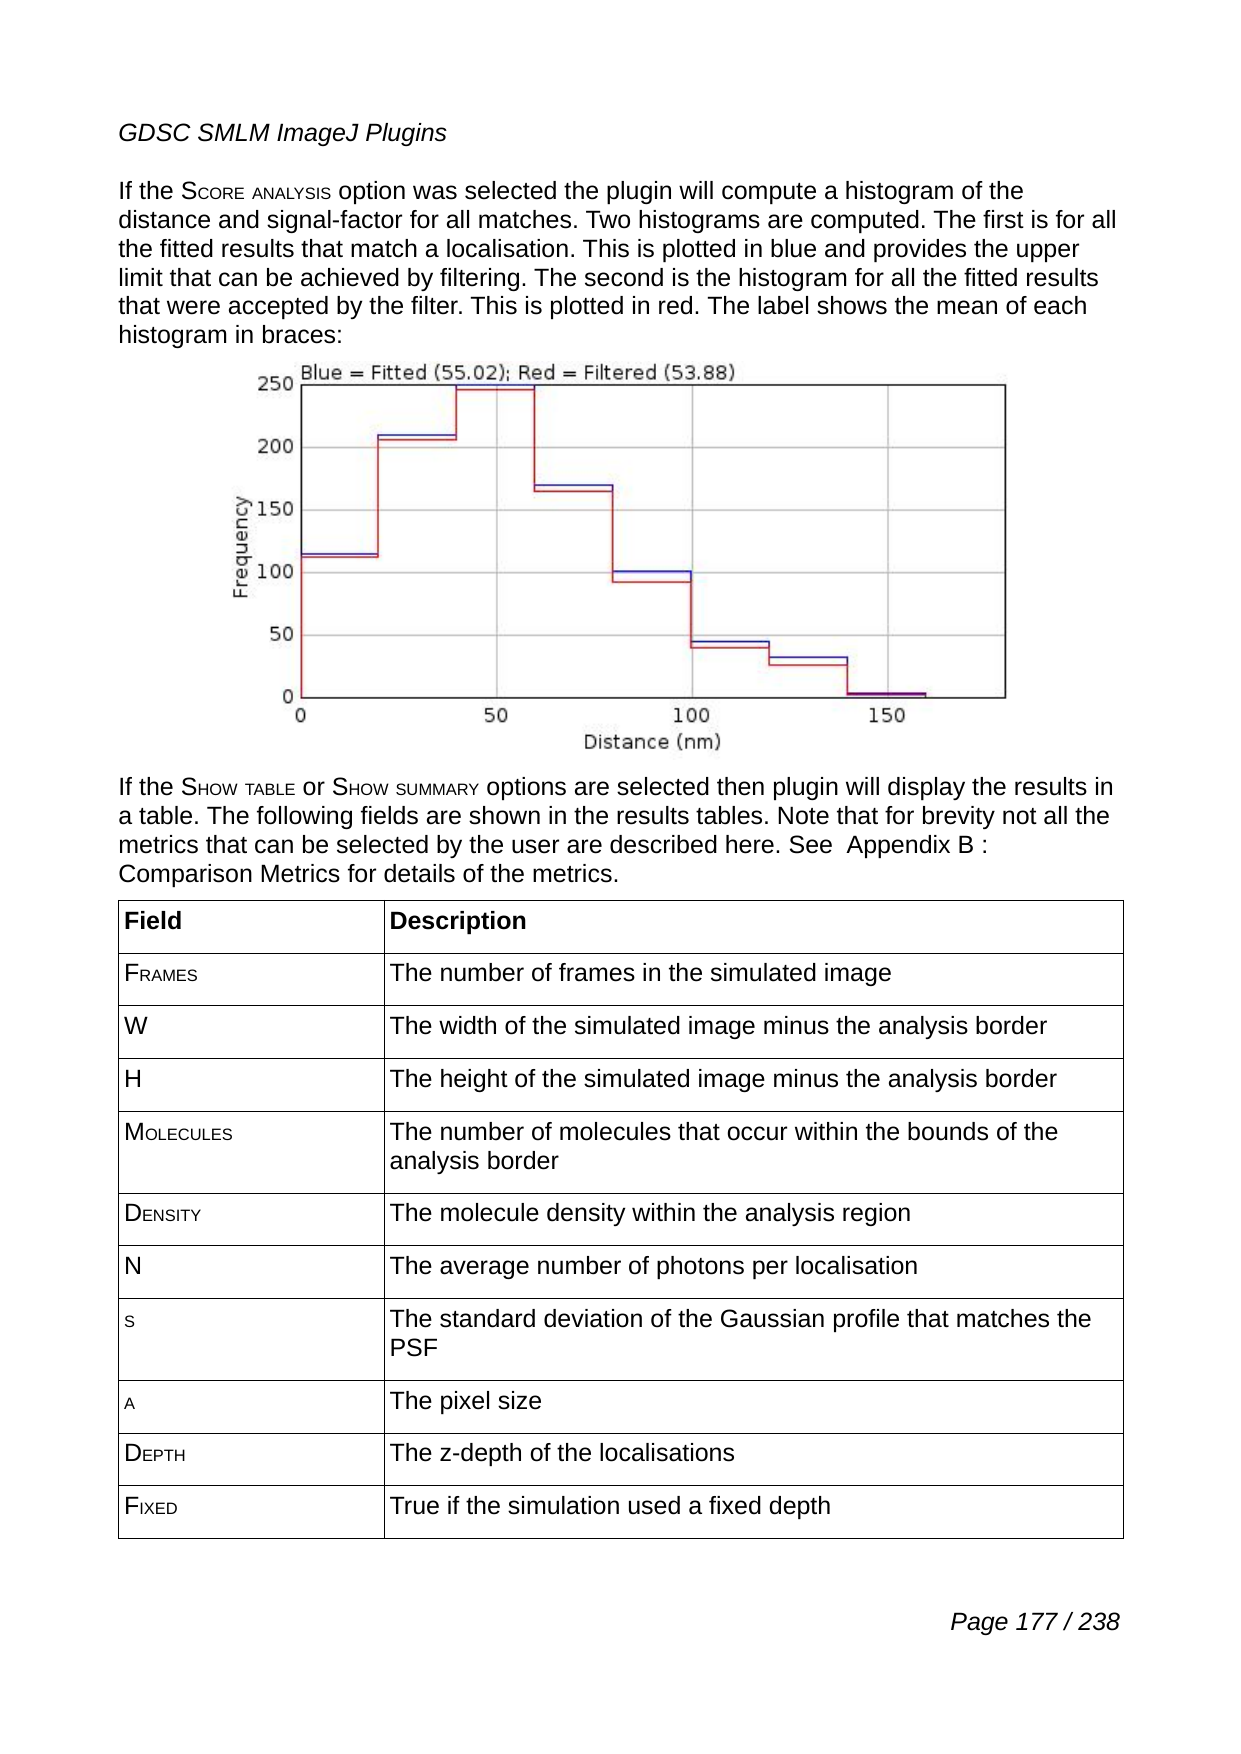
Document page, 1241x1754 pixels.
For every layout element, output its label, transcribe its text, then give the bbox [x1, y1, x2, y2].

text If the Show table or Show summary options are selected then plugin will display the results in a table. The following fields are shown in the results tables. Note that for brevity not all the metrics that can be selected by the user are described here. See Appendix B : Comparison Metrics for details of the metrics. [118, 772, 1122, 887]
table_cell N [119, 1246, 384, 1298]
table_cell The height of the simulated image minus the analysis border [385, 1059, 1123, 1111]
table_cell The molecule density within the analysis region [385, 1194, 1123, 1245]
table_header Field [119, 901, 384, 953]
picture [207, 361, 1033, 760]
table_cell The standard deviation of the Gaussian profile that matches the PSF [385, 1299, 1123, 1380]
table_cell The number of frames in the simulated image [385, 954, 1123, 1005]
table_cell Density [119, 1194, 384, 1245]
table_cell a [119, 1381, 384, 1433]
table_cell The z-depth of the localisations [385, 1434, 1123, 1485]
table_cell Frames [119, 954, 384, 1005]
table_cell The average number of photons per localisation [385, 1246, 1123, 1298]
table_cell H [119, 1059, 384, 1111]
table_cell The pixel size [385, 1381, 1123, 1433]
table_cell Fixed [119, 1486, 384, 1538]
table_cell The width of the simulated image minus the analysis border [385, 1006, 1123, 1058]
table_cell Molecules [119, 1112, 384, 1193]
table_cell True if the simulation used a fixed depth [385, 1486, 1123, 1538]
table_cell W [119, 1006, 384, 1058]
table_cell Depth [119, 1434, 384, 1485]
text If the Score analysis option was selected the plugin will compute a histogram of the distance and signal-factor for all matches. Two histograms are computed. The first is for all the fitted results that match a localisation. This is plotted in blue and provides the upper limit that can be achieved by filtering. The second is the histogram for all the fitted results that were accepted by the filter. This is plotted in red. The label shows the mean of each histogram in braces: [118, 176, 1122, 349]
table_header Description [385, 901, 1123, 953]
table_cell s [119, 1299, 384, 1380]
table_cell The number of molecules that occur within the bounds of the analysis border [385, 1112, 1123, 1193]
